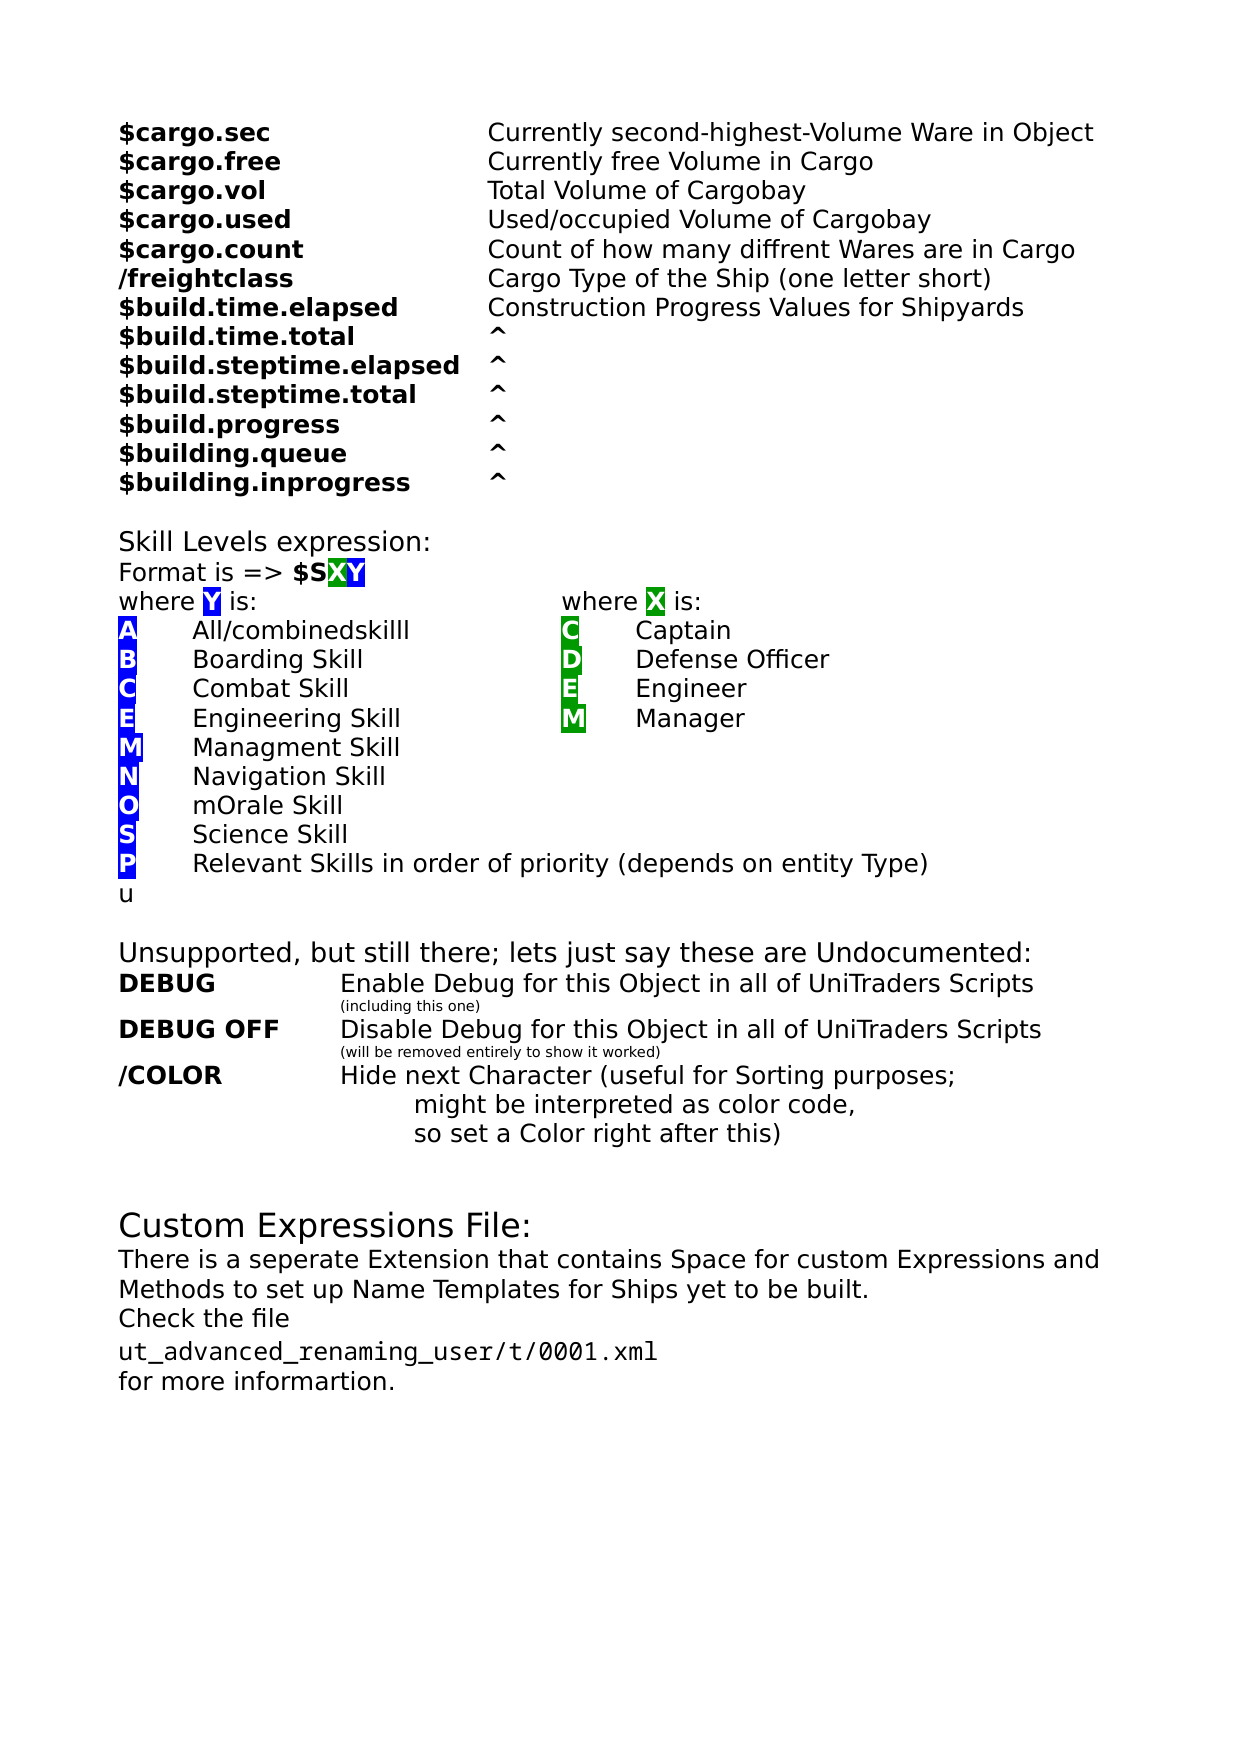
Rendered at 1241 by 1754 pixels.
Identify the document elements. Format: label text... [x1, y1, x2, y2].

text $cargo.count Count of how many diffrent Wares are in Cargo [118, 235, 1122, 264]
text /COLOR Hide next Character (useful for Sorting purposes; [118, 1061, 1122, 1090]
text (including this one) [118, 998, 1122, 1015]
text $cargo.vol Total Volume of Cargobay [118, 176, 1122, 206]
text $build.steptime.total ^ [118, 381, 1122, 410]
text might be interpreted as color code, [118, 1090, 1122, 1119]
text /freightclass Cargo Type of the Ship (one letter short) [118, 264, 1122, 293]
text A All/combinedskilll C Captain [118, 616, 1122, 646]
text Custom Expressions File: [118, 1207, 1122, 1246]
text $cargo.free Currently free Volume in Cargo [118, 147, 1122, 176]
text DEBUG OFF Disable Debug for this Object in all of UniTraders Scripts [118, 1015, 1122, 1044]
text E Engineering Skill M Manager [118, 704, 1122, 733]
text so set a Color right after this) [118, 1119, 1122, 1148]
text ut_advanced_renaming_user/t/0001.xml [118, 1333, 1122, 1367]
text Skill Levels expression: [118, 526, 1122, 558]
text P Relevant Skills in order of priority (depends on entity Type) [118, 850, 1122, 879]
text DEBUG Enable Debug for this Object in all of UniTraders Scripts [118, 969, 1122, 998]
text $cargo.sec Currently second-highest-Volume Ware in Object [118, 118, 1122, 147]
text N Navigation Skill [118, 762, 1122, 791]
text M Managment Skill [118, 733, 1122, 762]
text There is a seperate Extension that contains Space for custom Expressions and Methods to set up Name Templates for Ships yet to be built. [118, 1246, 1122, 1304]
text Unsupported, but still there; lets just say these are Undocumented: [118, 937, 1122, 969]
text where Y is: where X is: [118, 587, 1122, 616]
text $building.inprogress ^ [118, 468, 1122, 497]
text $build.steptime.elapsed ^ [118, 351, 1122, 381]
text (will be removed entirely to show it worked) [118, 1044, 1122, 1061]
text for more informartion. [118, 1367, 1122, 1396]
text $build.time.elapsed Construction Progress Values for Shipyards [118, 293, 1122, 322]
text Check the file [118, 1304, 1122, 1333]
text Format is => $SXY [118, 558, 1122, 587]
text B Boarding Skill D Defense Officer [118, 646, 1122, 675]
text $build.time.total ^ [118, 322, 1122, 351]
text $building.queue ^ [118, 439, 1122, 468]
text $build.progress ^ [118, 410, 1122, 439]
text S Science Skill [118, 821, 1122, 850]
text C Combat Skill E Engineer [118, 675, 1122, 704]
text O mOrale Skill [118, 791, 1122, 821]
text $cargo.used Used/occupied Volume of Cargobay [118, 206, 1122, 235]
text u [118, 879, 1122, 908]
